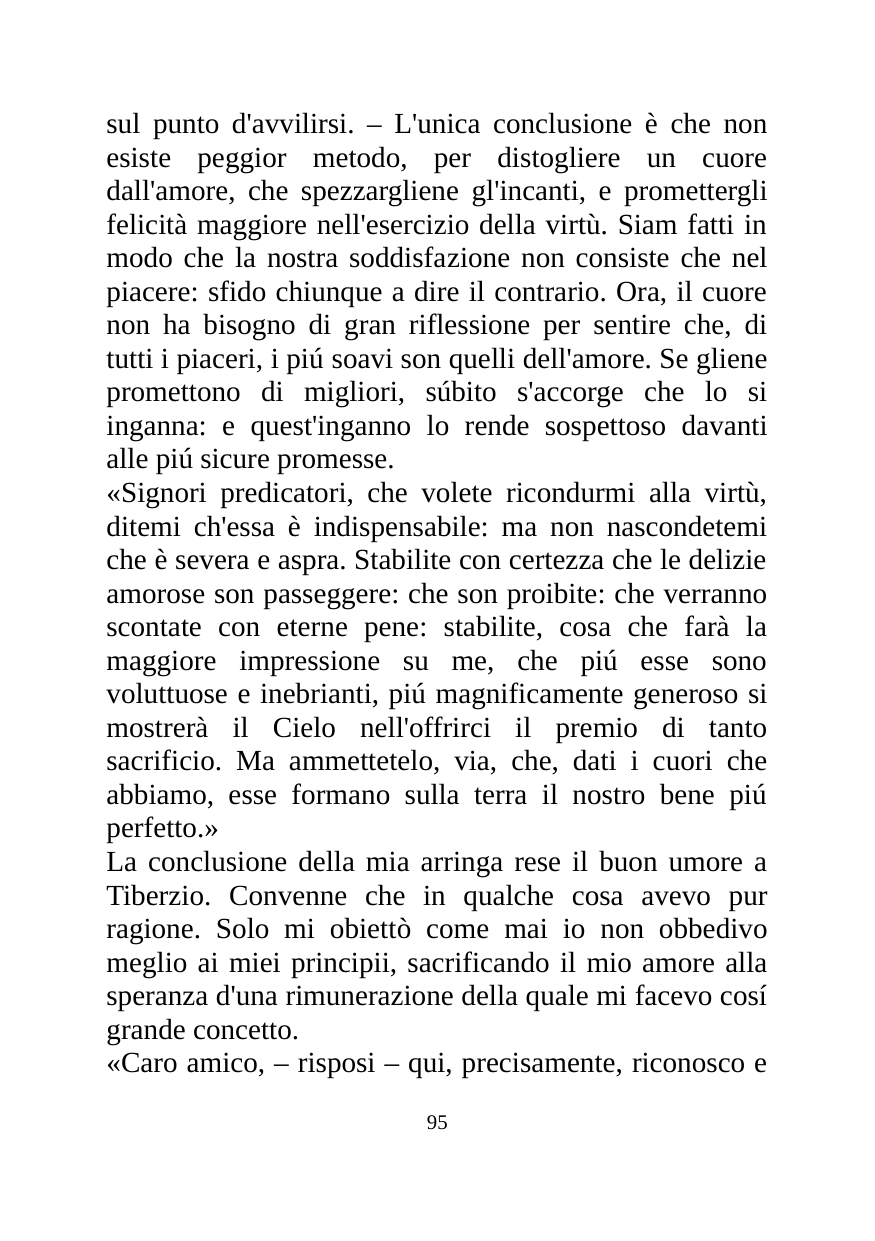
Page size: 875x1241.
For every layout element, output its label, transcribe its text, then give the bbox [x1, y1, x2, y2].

text La conclusione della mia arringa rese il buon umore a Tiberzio. Convenne che in qualche cosa avevo pur ragione. Solo mi obiettò come mai io non obbedivo meglio ai miei principii, sacrificando il mio amore alla speranza d'una rimunerazione della quale mi facevo cosí grande concetto. [106, 844, 768, 1045]
text «Caro amico, ‒ risposi ‒ qui, precisamente, riconosco e [106, 1045, 768, 1079]
text sul punto d'avvilirsi. ‒ L'unica conclusione è che non esiste peggior metodo, per distogliere un cuore dall'amore, che spezzargliene gl'incanti, e promettergli felicità maggiore nell'esercizio della virtù. Siam fatti in modo che la nostra soddisfazione non consiste che nel piacere: sfido chiunque a dire il contrario. Ora, il cuore non ha bisogno di gran riflessione per sentire che, di tutti i piaceri, i piú soavi son quelli dell'amore. Se gliene promettono di migliori, súbito s'accorge che lo si inganna: e quest'inganno lo rende sospettoso davanti alle piú sicure promesse. [106, 106, 768, 475]
text «Signori predicatori, che volete ricondurmi alla virtù, ditemi ch'essa è indispensabile: ma non nascondetemi che è severa e aspra. Stabilite con certezza che le delizie amorose son passeggere: che son proibite: che verranno scontate con eterne pene: stabilite, cosa che farà la maggiore impressione su me, che piú esse sono voluttuose e inebrianti, piú magnificamente generoso si mostrerà il Cielo nell'offrirci il premio di tanto sacrificio. Ma ammettetelo, via, che, dati i cuori che abbiamo, esse formano sulla terra il nostro bene piú perfetto.» [106, 475, 768, 844]
